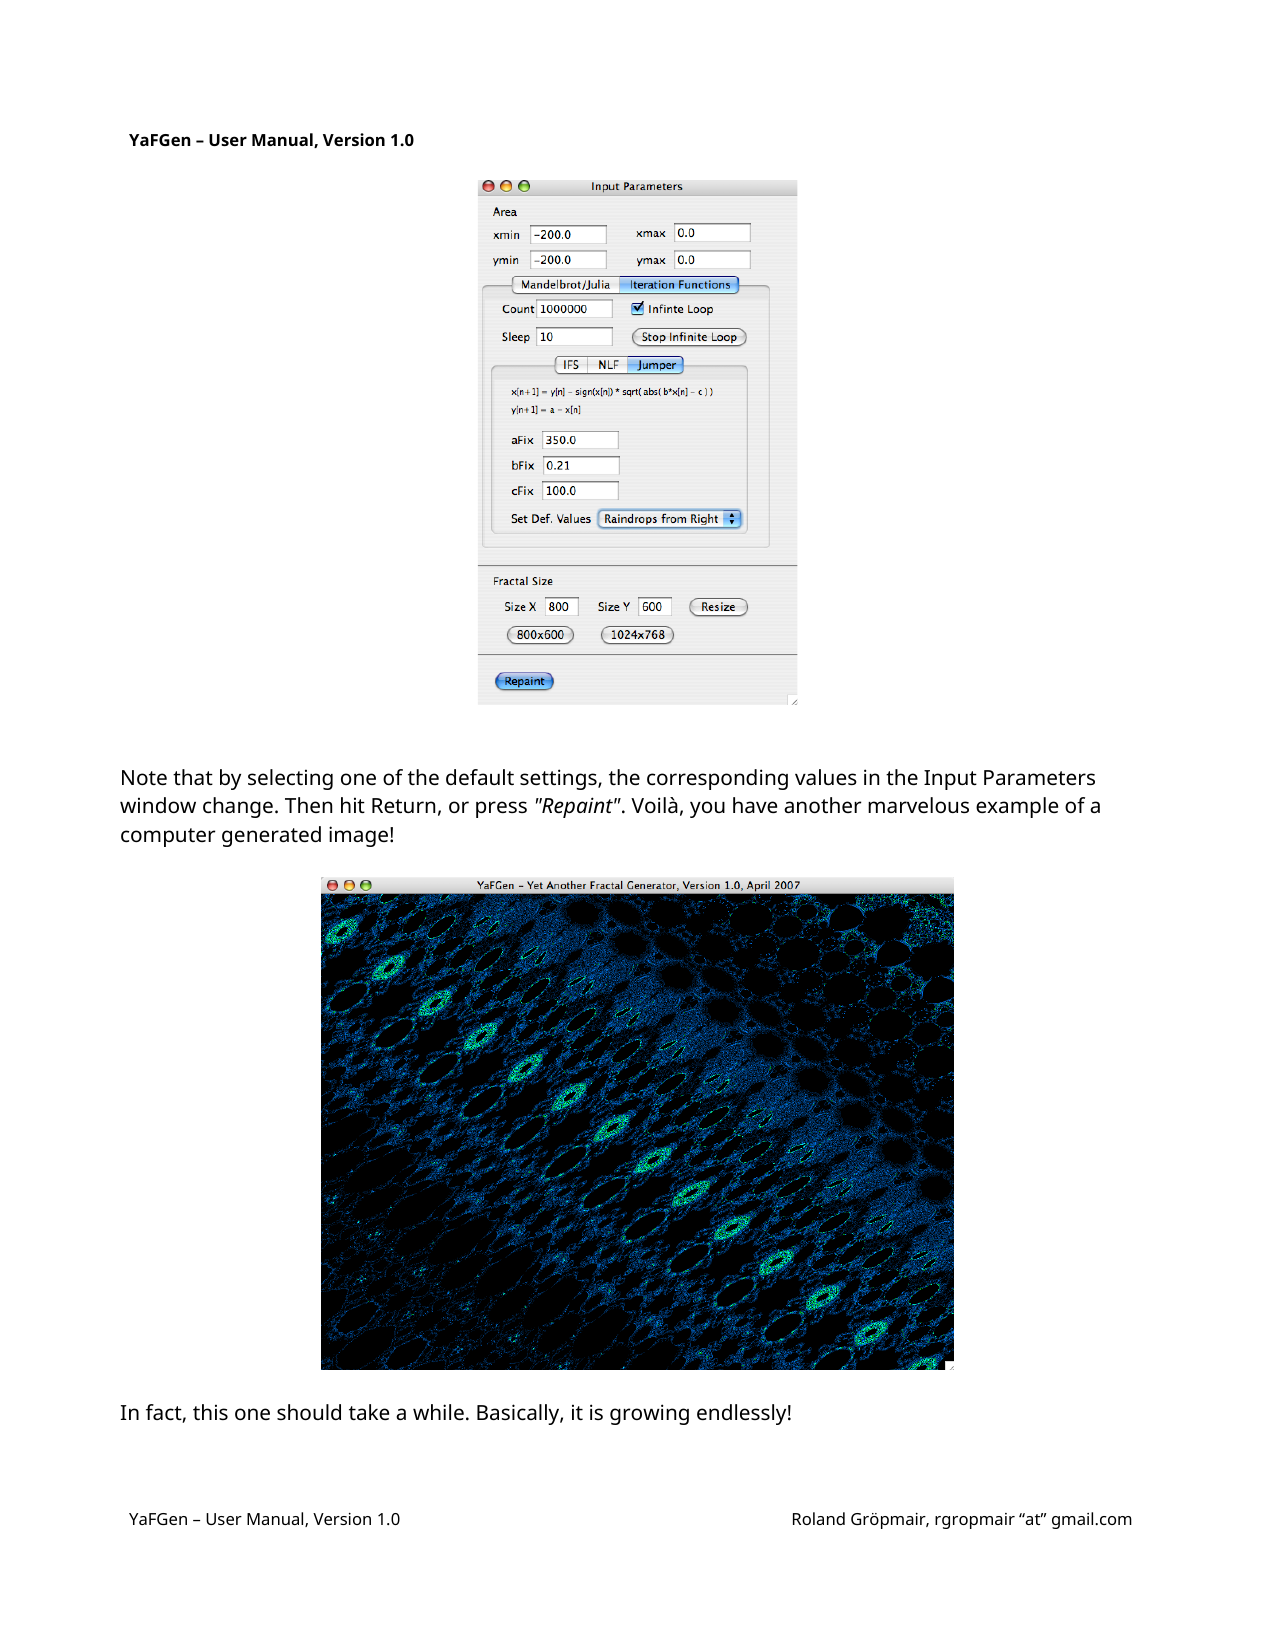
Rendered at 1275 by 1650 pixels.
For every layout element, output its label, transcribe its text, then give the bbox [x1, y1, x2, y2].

text In fact, this one should take a while. Basically, it is growing endlessly! [120, 1370, 1155, 1427]
picture [321, 877, 954, 1370]
picture [477, 180, 798, 705]
text Note that by selecting one of the default settings, the corresponding values in the Input Parameters window change. Then hit Return, or press "Repaint". Voilà, you have another marvelous example of a computer generated image! [120, 763, 1155, 848]
